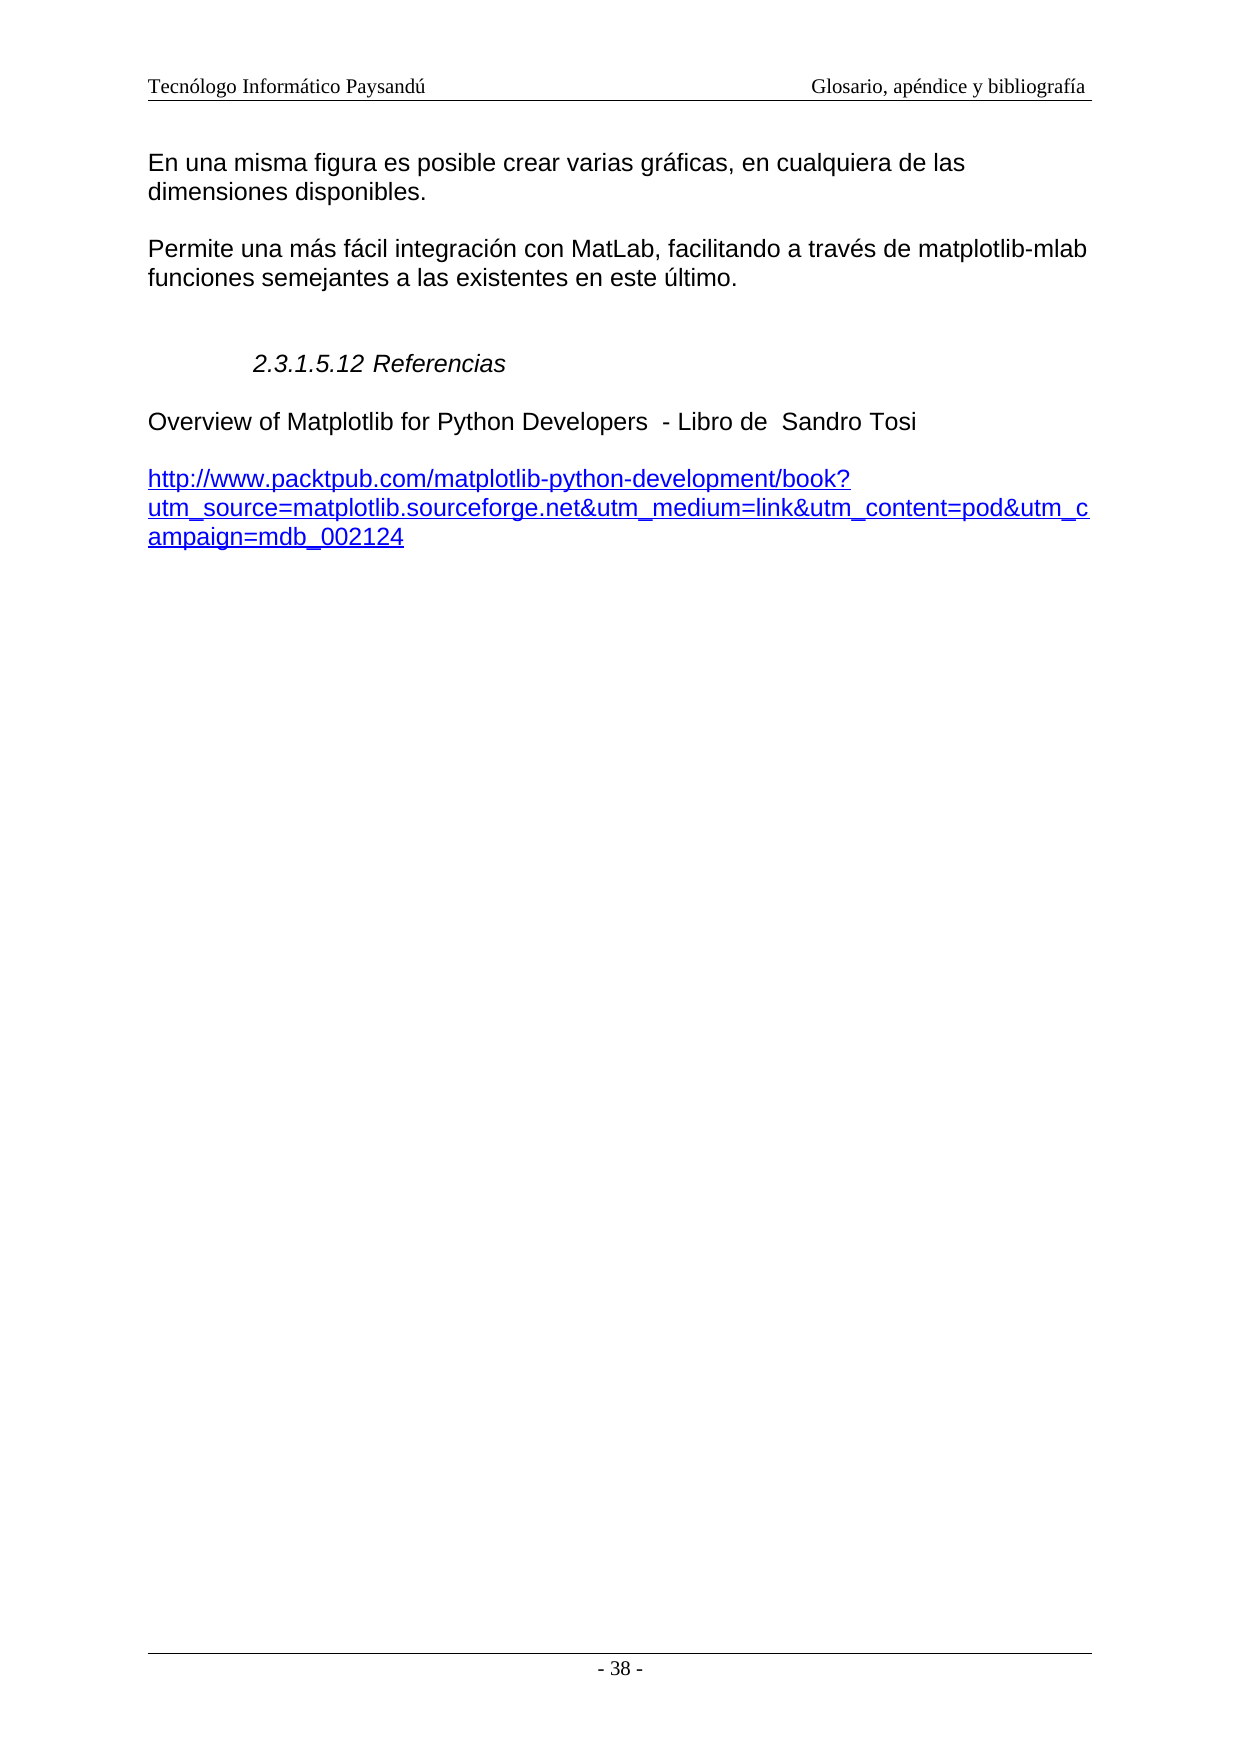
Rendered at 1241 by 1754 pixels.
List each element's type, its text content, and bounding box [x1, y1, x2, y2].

text http://www.packtpub.com/matplotlib-python-development/book?utm_source=matplotlib.sourceforge.net&utm_medium=link&utm_content=pod&utm_campaign=mdb_002124 [148, 464, 1092, 550]
subtitle Referencias [253, 349, 1092, 378]
text Overview of Matplotlib for Python Developers - Libro de Sandro Tosi [148, 406, 1092, 435]
text En una misma figura es posible crear varias gráficas, en cualquiera de las dimensiones disponibles. [148, 148, 1092, 205]
text Permite una más fácil integración con MatLab, facilitando a través de matplotlib-mlab funciones semejantes a las existentes en este último. [148, 234, 1092, 291]
